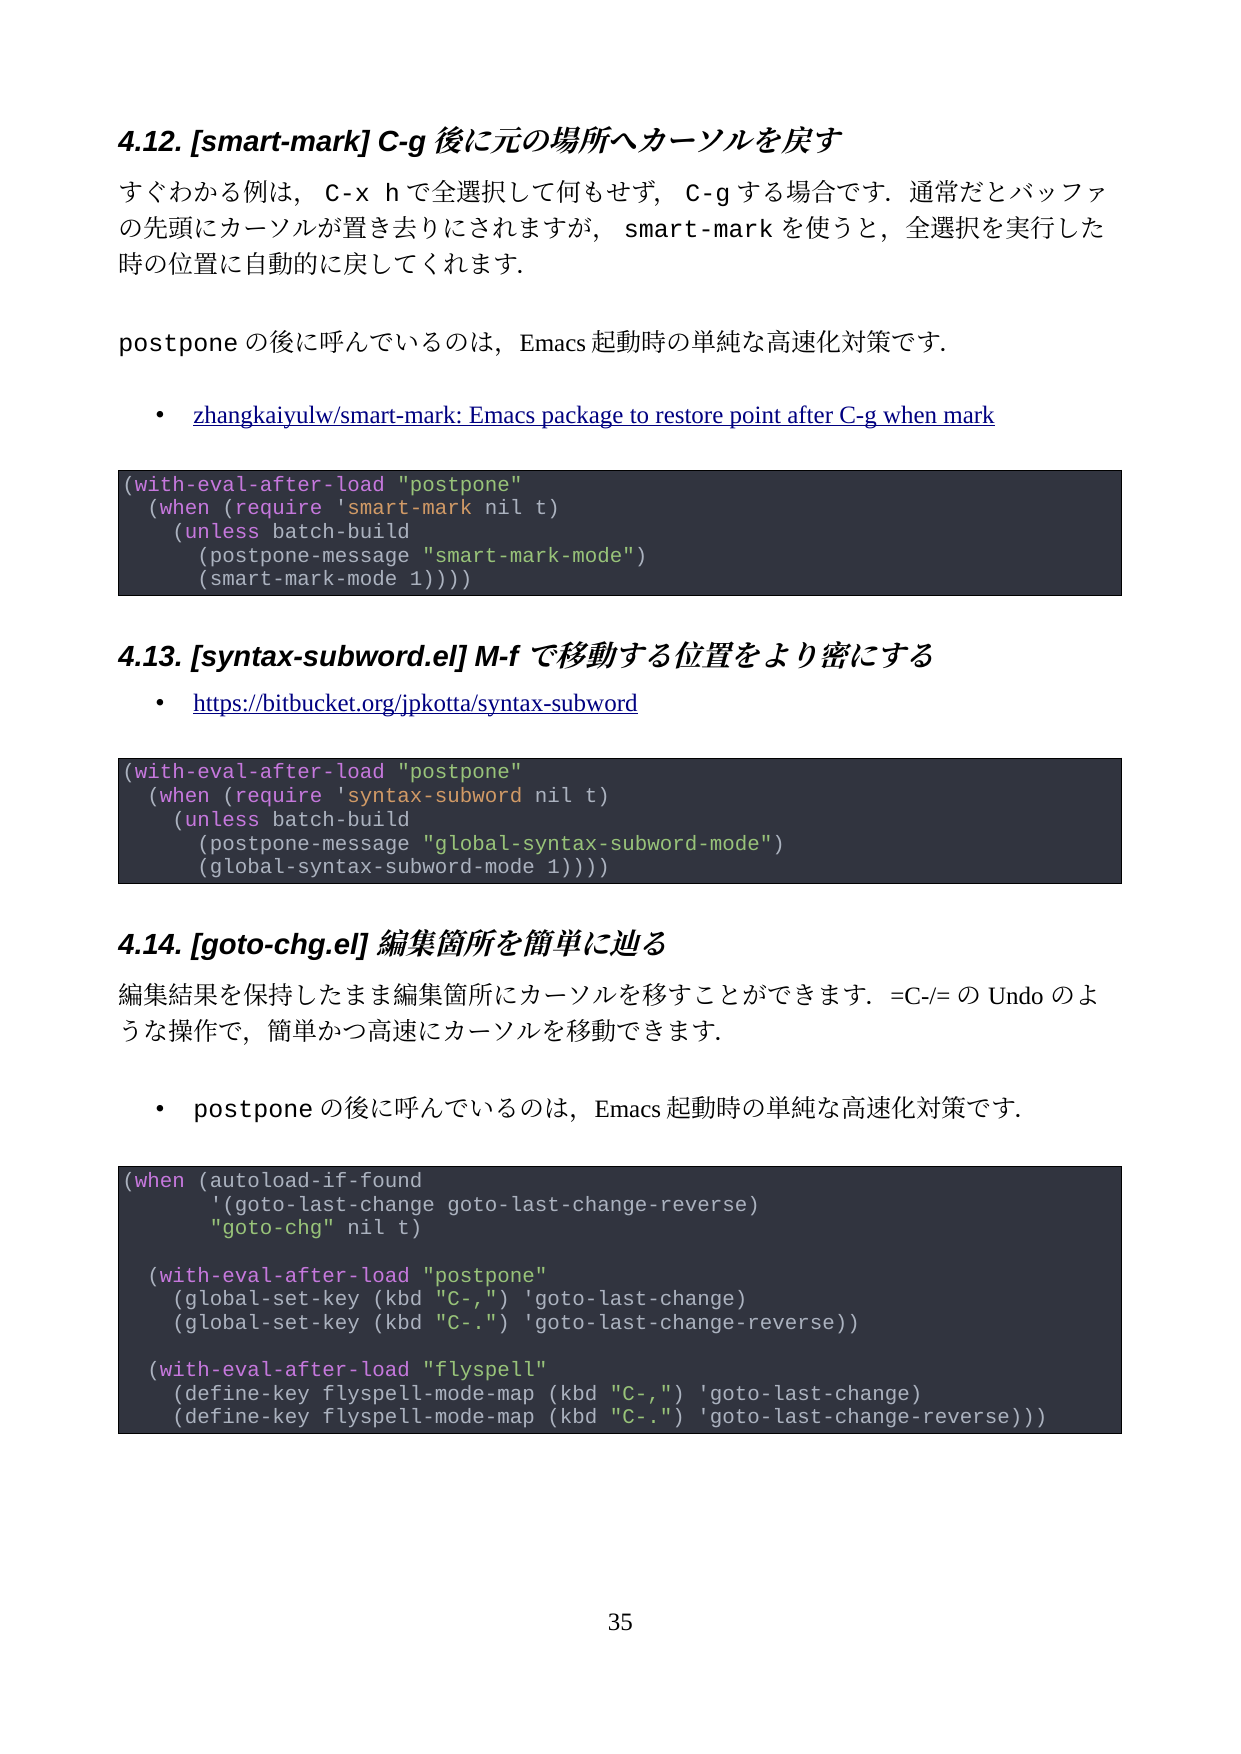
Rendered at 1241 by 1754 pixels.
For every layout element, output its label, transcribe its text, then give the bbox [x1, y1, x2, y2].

text '(goto-last-change goto-last-change-reverse) [119, 1190, 1121, 1213]
text (with-eval-after-load "postpone" [119, 1261, 1121, 1284]
text (postpone-message "smart-mark-mode") [119, 541, 1121, 564]
text (smart-mark-mode 1)))) [119, 564, 1121, 595]
subtitle [smart-mark] C-g後に元の場所へカーソルを戻す [118, 118, 1122, 160]
text (postpone-message "global-syntax-subword-mode") [119, 828, 1121, 852]
text (unless batch-build [119, 517, 1121, 541]
text (with-eval-after-load "postpone" [119, 759, 1121, 781]
text (global-set-key (kbd "C-.") 'goto-last-change-reverse)) [119, 1308, 1121, 1332]
text (with-eval-after-load "flyspell" [119, 1355, 1121, 1379]
text (define-key flyspell-mode-map (kbd "C-.") 'goto-last-change-reverse))) [119, 1403, 1121, 1433]
text (when (require 'smart-mark nil t) [119, 493, 1121, 517]
text (with-eval-after-load "postpone" [119, 471, 1121, 493]
text "goto-chg" nil t) [119, 1213, 1121, 1237]
subtitle [goto-chg.el] 編集箇所を簡単に辿る [118, 921, 1122, 963]
list postpone の後に呼んでいるのは，Emacs起動時の単純な高速化対策です． [156, 1089, 1122, 1154]
text postpone の後に呼んでいるのは，Emacs起動時の単純な高速化対策です． [118, 322, 1122, 387]
text 編集結果を保持したまま編集箇所にカーソルを移すことができます．=C-/= の Undo のような操作で，簡単かつ高速にカーソルを移動できます． [118, 976, 1122, 1076]
subtitle [syntax-subword.el] M-f で移動する位置をより密にする [118, 633, 1122, 675]
text (global-syntax-subword-mode 1)))) [119, 852, 1121, 883]
text (define-key flyspell-mode-map (kbd "C-,") 'goto-last-change) [119, 1379, 1121, 1403]
text (global-set-key (kbd "C-,") 'goto-last-change) [119, 1284, 1121, 1308]
text すぐわかる例は， C-x h で全選択して何もせず， C-g する場合です．通常だとバッファの先頭にカーソルが置き去りにされますが， smart-mark を使うと，全選択を実行した時の位置に自動的に戻してくれます． [118, 172, 1122, 310]
list https://bitbucket.org/jpkotta/syntax-subword [156, 688, 1122, 745]
text (when (require 'syntax-subword nil t) [119, 781, 1121, 805]
text (unless batch-build [119, 805, 1121, 828]
list zhangkaiyulw/smart-mark: Emacs package to restore point after C-g when mark [156, 400, 1122, 457]
text (when (autoload-if-found [119, 1167, 1121, 1190]
